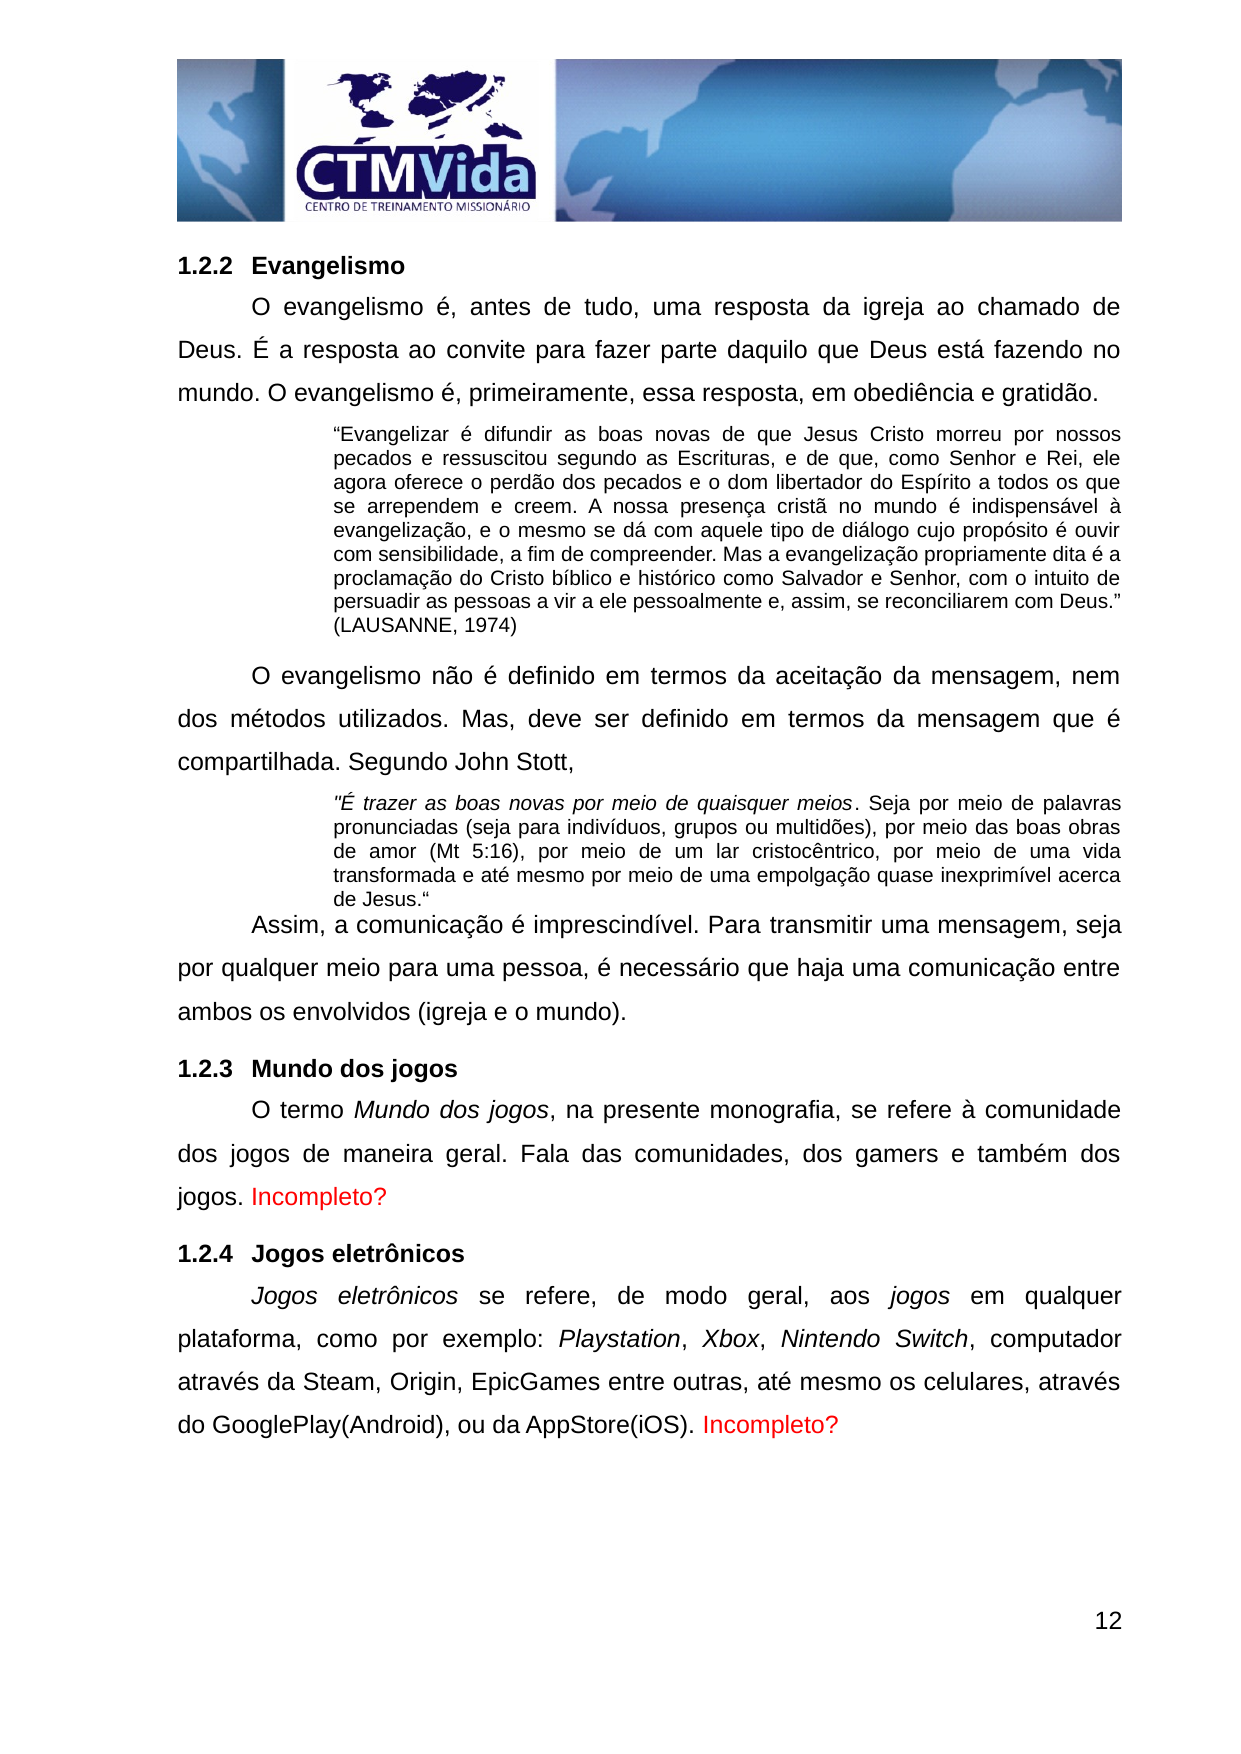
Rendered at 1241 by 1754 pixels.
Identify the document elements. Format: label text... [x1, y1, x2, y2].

subtitle 1.2.2 Evangelismo [177, 251, 1122, 280]
subtitle 1.2.4 Jogos eletrônicos [177, 1239, 1122, 1268]
text O evangelismo não é definido em termos da aceitação da mensagem, nem dos métodos utilizados. Mas, deve ser definido em termos da mensagem que é compartilhada. Segundo John Stott, [177, 661, 1122, 776]
text O evangelismo é, antes de tudo, uma resposta da igreja ao chamado de Deus. É a resposta ao convite para fazer parte daquilo que Deus está fazendo no mundo. O evangelismo é, primeiramente, essa resposta, em obediência e gratidão. [177, 292, 1122, 407]
picture [177, 59, 1122, 222]
text “Evangelizar é difundir as boas novas de que Jesus Cristo morreu por nossos pecados e ressuscitou segundo as Escrituras, e de que, como Senhor e Rei, ele agora oferece o perdão dos pecados e o dom libertador do Espírito a todos os que se arrependem e creem. A nossa presença cristã no mundo é indispensável à evangelização, e o mesmo se dá com aquele tipo de diálogo cujo propósito é ouvir com sensibilidade, a fim de compreender. Mas a evangelização propriamente dita é a proclamação do Cristo bíblico e histórico como Salvador e Senhor, com o intuito de persuadir as pessoas a vir a ele pessoalmente e, assim, se reconciliarem com Deus.” (LAUSANNE, 1974) [333, 422, 1122, 637]
subtitle 1.2.3 Mundo dos jogos [177, 1054, 1122, 1083]
text O termo Mundo dos jogos, na presente monografia, se refere à comunidade dos jogos de maneira geral. Fala das comunidades, dos gamers e também dos jogos. Incompleto? [177, 1096, 1122, 1211]
text "É trazer as boas novas por meio de quaisquer meios. Seja por meio de palavras pronunciadas (seja para indivíduos, grupos ou multidões), por meio das boas obras de amor (Mt 5:16), por meio de um lar cristocêntrico, por meio de uma vida transformada e até mesmo por meio de uma empolgação quase inexprimível acerca de Jesus.“ [333, 791, 1122, 910]
text Assim, a comunicação é imprescindível. Para transmitir uma mensagem, seja por qualquer meio para uma pessoa, é necessário que haja uma comunicação entre ambos os envolvidos (igreja e o mundo). [177, 910, 1122, 1025]
text Jogos eletrônicos se refere, de modo geral, aos jogos em qualquer plataforma, como por exemplo: Playstation, Xbox, Nintendo Switch, computador através da Steam, Origin, EpicGames entre outras, até mesmo os celulares, através do GooglePlay(Android), ou da AppStore(iOS). Incompleto? [177, 1281, 1122, 1439]
